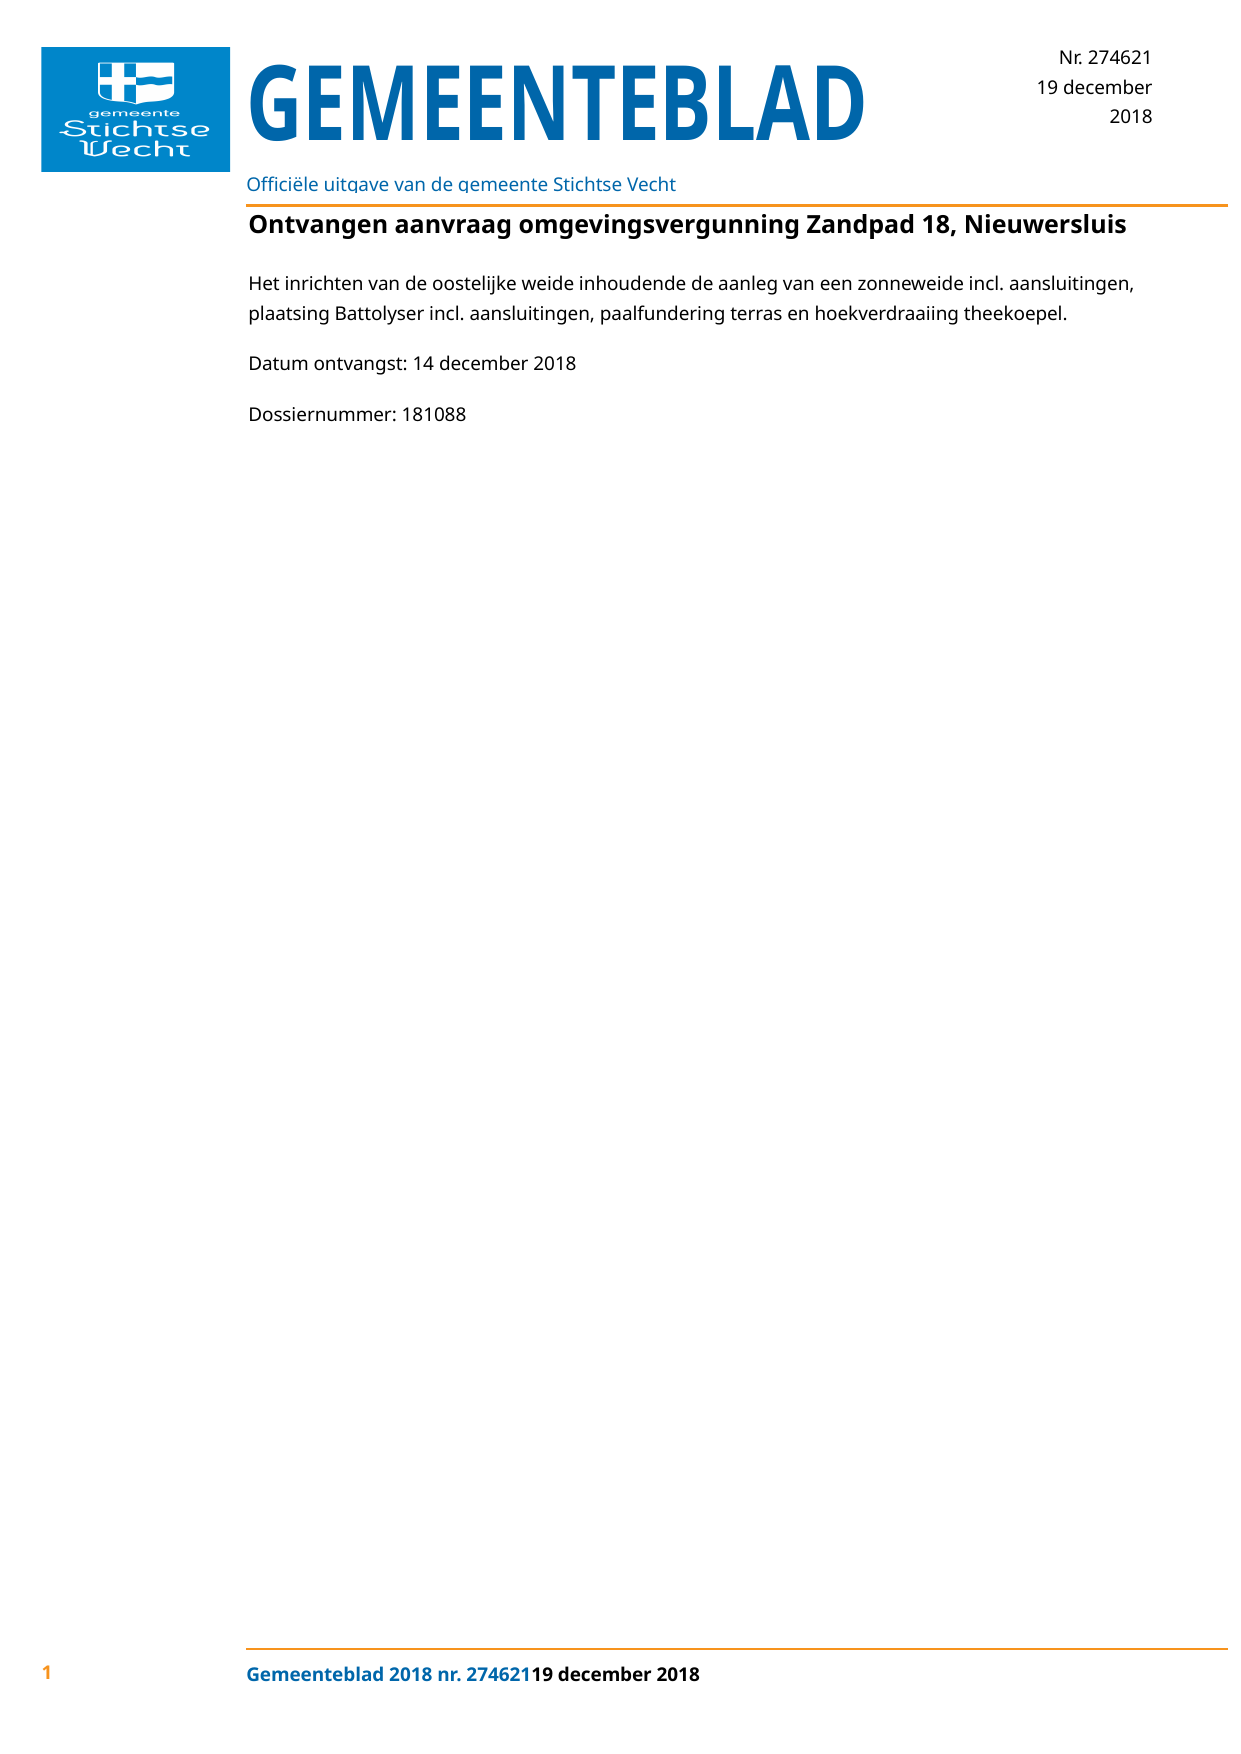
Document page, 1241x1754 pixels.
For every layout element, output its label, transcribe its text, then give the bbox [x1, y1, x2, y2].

text Ontvangen aanvraag omgevingsvergunning Zandpad 18, Nieuwersluis [248, 207, 1152, 241]
text Het inrichten van de oostelijke weide inhoudende de aanleg van een zonneweide incl. aansluitingen, plaatsing Battolyser incl. aansluitingen, paalfundering terras en hoekverdraaiing theekoepel. [248, 270, 1152, 326]
picture [137, 63, 174, 103]
picture [99, 63, 135, 101]
text Datum ontvangst: 14 december 2018 [248, 350, 1152, 376]
text Dossiernummer: 181088 [248, 401, 1152, 426]
